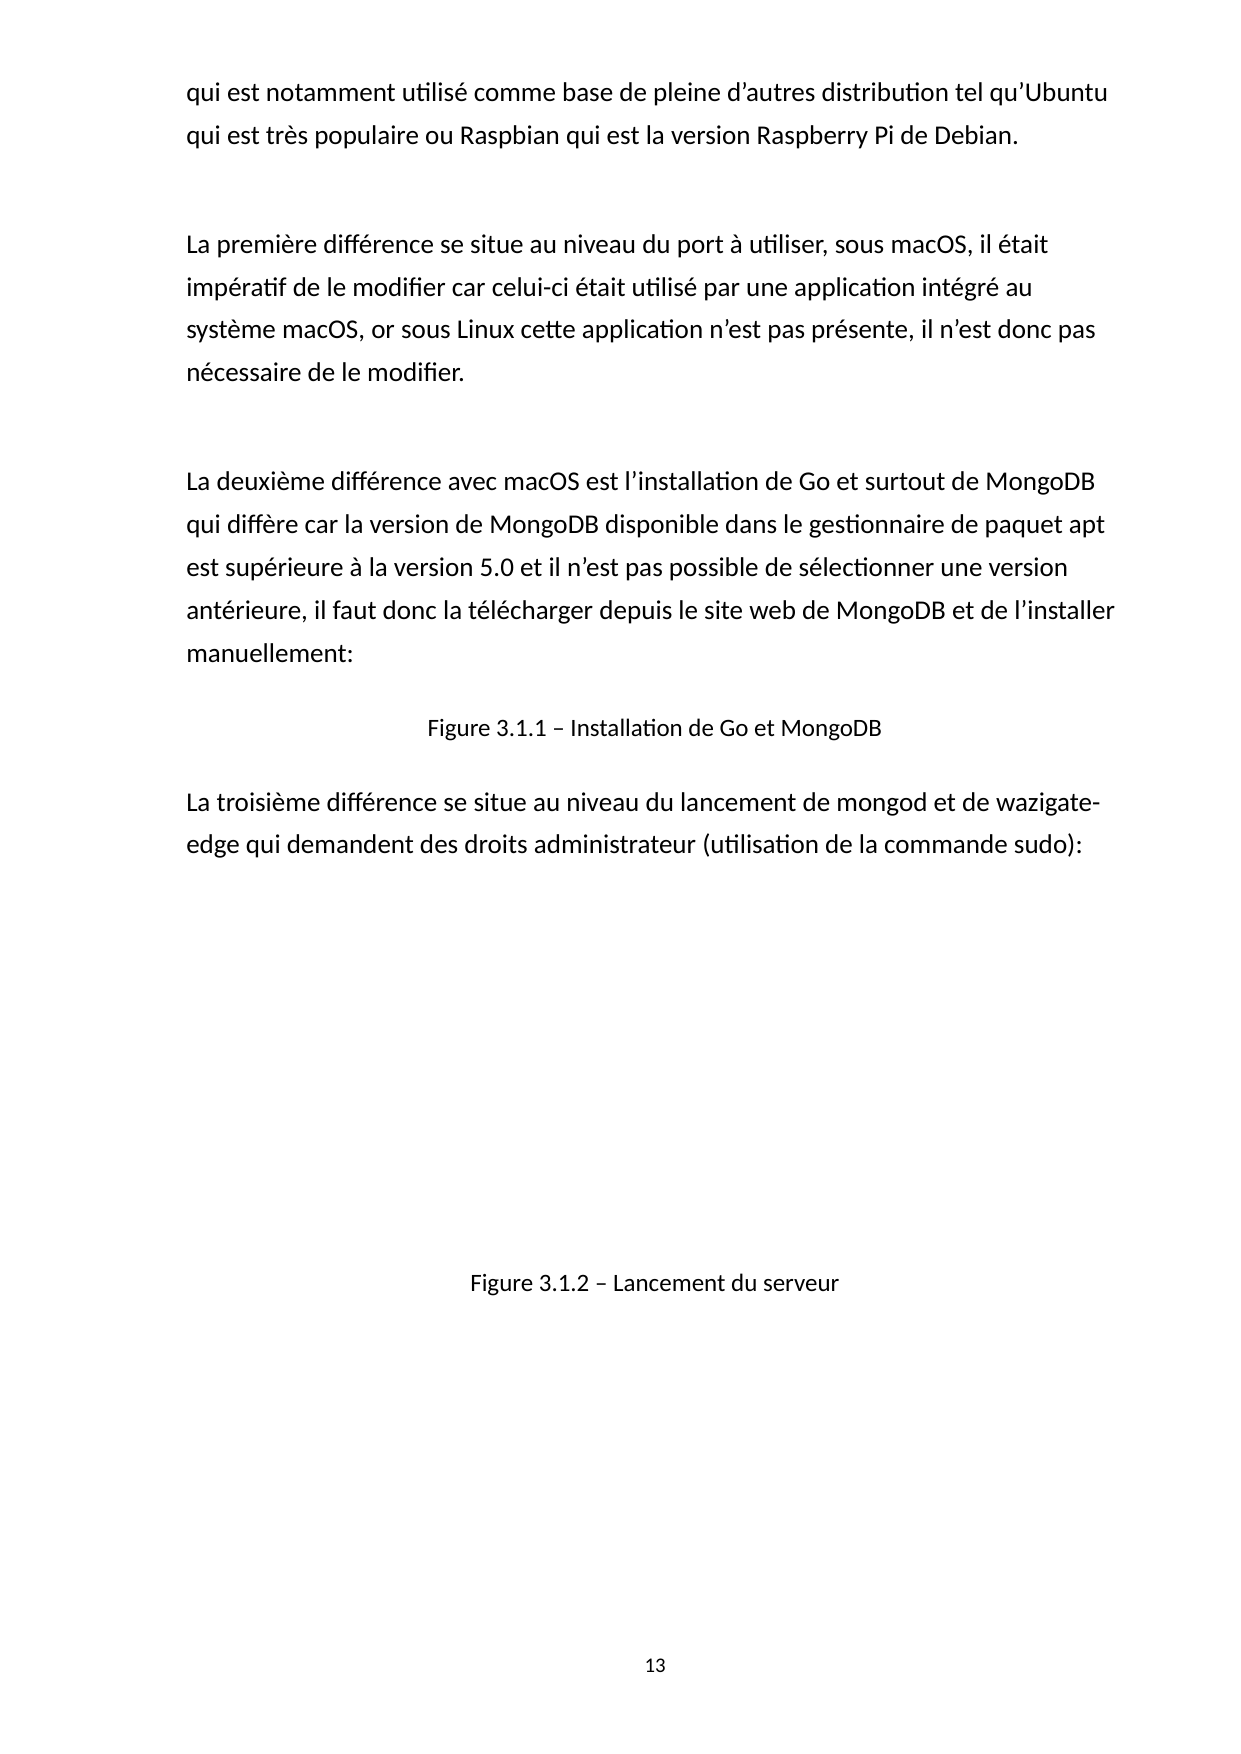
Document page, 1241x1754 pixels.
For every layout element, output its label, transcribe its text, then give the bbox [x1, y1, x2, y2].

text Figure 3.1.2 – Lancement du serveur [186, 1267, 1123, 1297]
text La troisième différence se situe au niveau du lancement de mongod et de wazigate-edge qui demandent des droits administrateur (utilisation de la commande sudo): [186, 785, 1123, 861]
text Figure 3.1.1 – Installation de Go et MongoDB [186, 712, 1123, 743]
text La deuxième différence avec macOS est l’installation de Go et surtout de MongoDB qui diffère car la version de MongoDB disponible dans le gestionnaire de paquet apt est supérieure à la version 5.0 et il n’est pas possible de sélectionner une version antérieure, il faut donc la télécharger depuis le site web de MongoDB et de l’installer manuellement: [186, 464, 1123, 669]
text qui est notamment utilisé comme base de pleine d’autres distribution tel qu’Ubuntu qui est très populaire ou Raspbian qui est la version Raspberry Pi de Debian. [186, 75, 1123, 151]
text La première différence se situe au niveau du port à utiliser, sous macOS, il était impératif de le modifier car celui-ci était utilisé par une application intégré au système macOS, or sous Linux cette application n’est pas présente, il n’est donc pas nécessaire de le modifier. [186, 227, 1123, 389]
